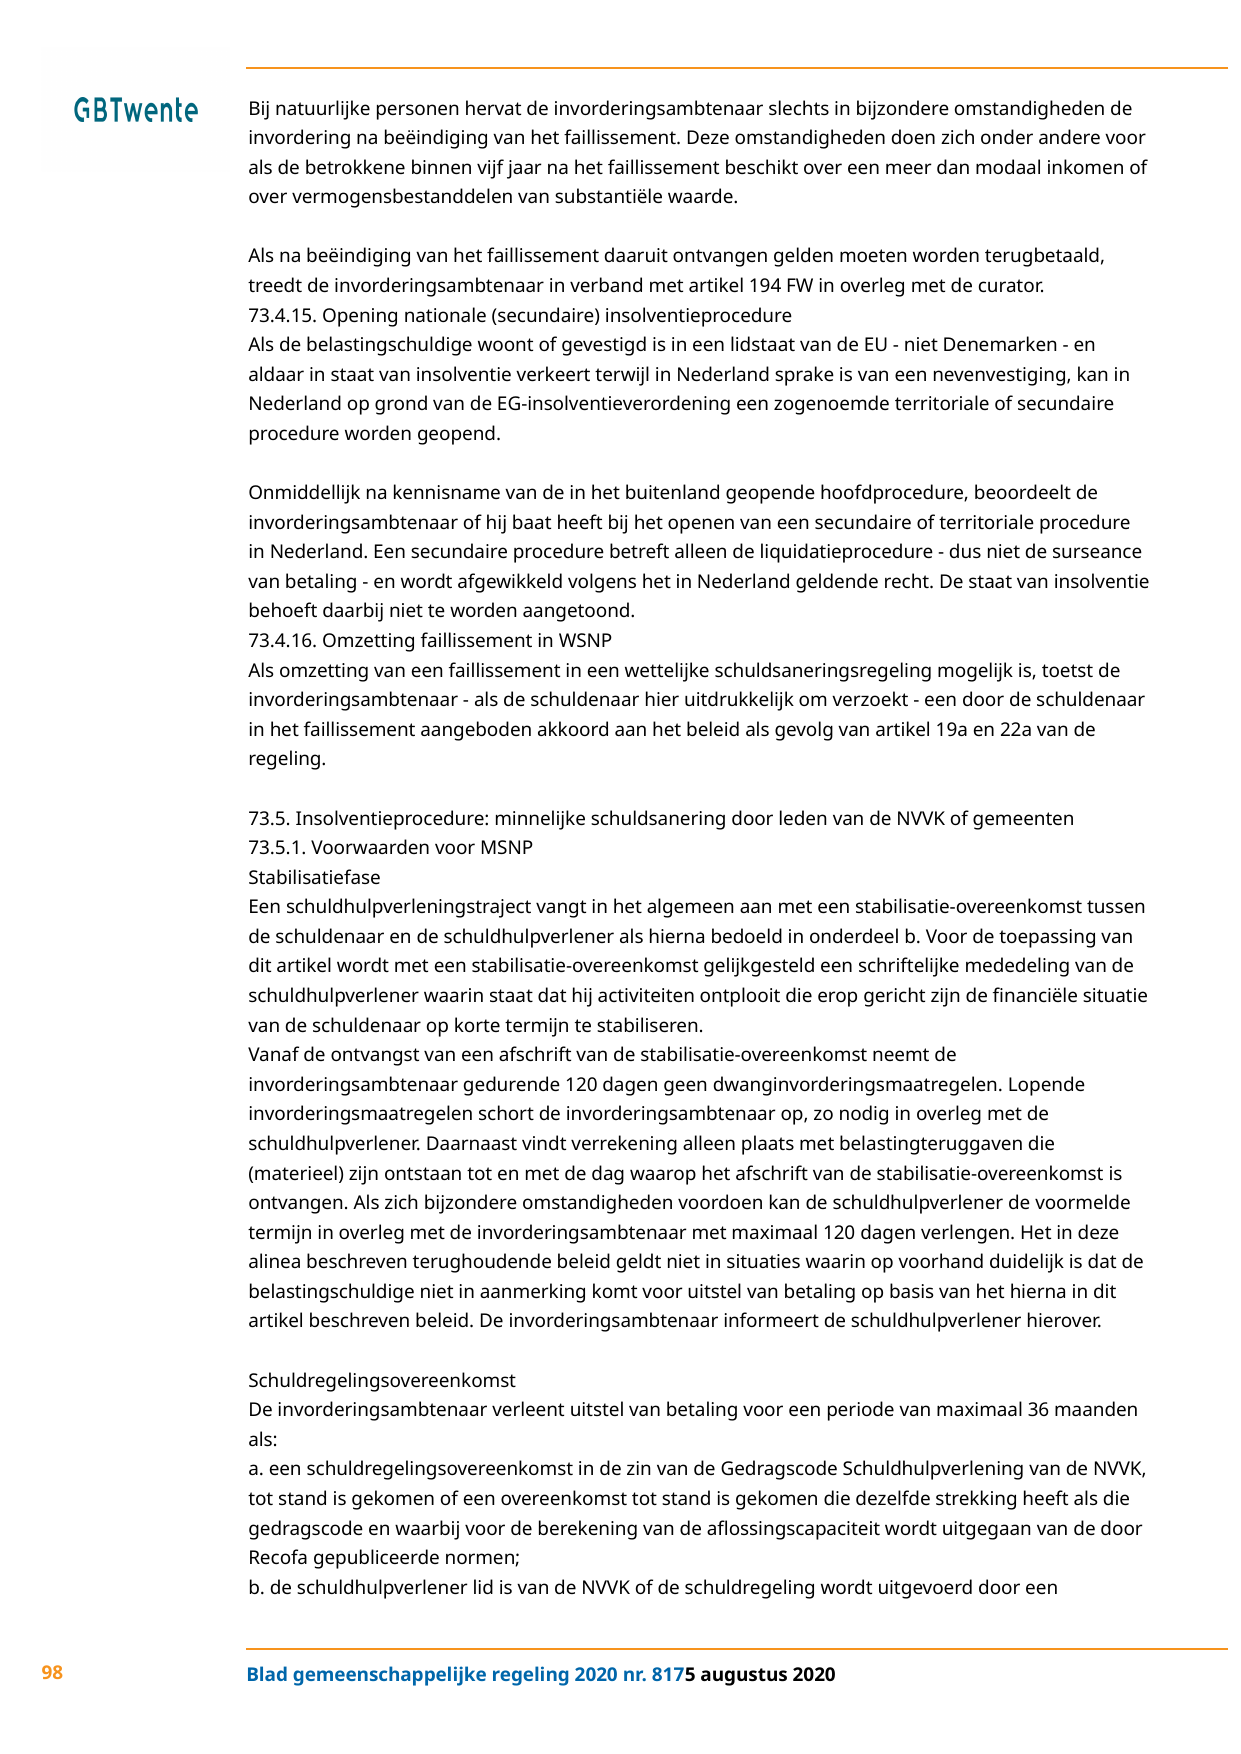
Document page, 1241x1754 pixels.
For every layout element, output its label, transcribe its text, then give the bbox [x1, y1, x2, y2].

text Stabilisatiefase [248, 864, 1152, 890]
text Als na beëindiging van het faillissement daaruit ontvangen gelden moeten worden terugbetaald, treedt de invorderingsambtenaar in verband met artikel 194 FW in overleg met de curator. [248, 243, 1152, 298]
text Bij natuurlijke personen hervat de invorderingsambtenaar slechts in bijzondere omstandigheden de invordering na beëindiging van het faillissement. Deze omstandigheden doen zich onder andere voor als de betrokkene binnen vijf jaar na het faillissement beschikt over een meer dan modaal inkomen of over vermogensbestanddelen van substantiële waarde. [248, 95, 1152, 209]
text De invorderingsambtenaar verleent uitstel van betaling voor een periode van maximaal 36 maanden als: [248, 1396, 1152, 1452]
text 73.5. Insolventieprocedure: minnelijke schuldsanering door leden van de NVVK of gemeenten [248, 805, 1152, 831]
text Een schuldhulpverleningstraject vangt in het algemeen aan met een stabilisatie-overeenkomst tussen de schuldenaar en de schuldhulpverlener als hierna bedoeld in onderdeel b. Voor de toepassing van dit artikel wordt met een stabilisatie-overeenkomst gelijkgesteld een schriftelijke mededeling van de schuldhulpverlener waarin staat dat hij activiteiten ontplooit die erop gericht zijn de financiële situatie van de schuldenaar op korte termijn te stabiliseren. [248, 893, 1152, 1038]
text Onmiddellijk na kennisname van de in het buitenland geopende hoofdprocedure, beoordeelt de invorderingsambtenaar of hij baat heeft bij het openen van een secundaire of territoriale procedure in Nederland. Een secundaire procedure betreft alleen de liquidatieprocedure - dus niet de surseance van betaling - en wordt afgewikkeld volgens het in Nederland geldende recht. De staat van insolventie behoeft daarbij niet te worden aangetoond. [248, 479, 1152, 623]
text Als omzetting van een faillissement in een wettelijke schuldsaneringsregeling mogelijk is, toetst de invorderingsambtenaar - als de schuldenaar hier uitdrukkelijk om verzoekt - een door de schuldenaar in het faillissement aangeboden akkoord aan het beleid als gevolg van artikel 19a en 22a van de regeling. [248, 657, 1152, 771]
text Als de belastingschuldige woont of gevestigd is in een lidstaat van de EU - niet Denemarken - en aldaar in staat van insolventie verkeert terwijl in Nederland sprake is van een nevenvestiging, kan in Nederland op grond van de EG-insolventieverordening een zogenoemde territoriale of secundaire procedure worden geopend. [248, 331, 1152, 446]
text Schuldregelingsovereenkomst [248, 1367, 1152, 1393]
text a. een schuldregelingsovereenkomst in de zin van de Gedragscode Schuldhulpverlening van de NVVK, tot stand is gekomen of een overeenkomst tot stand is gekomen die dezelfde strekking heeft als die gedragscode en waarbij voor de berekening van de aflossingscapaciteit wordt uitgegaan van de door Recofa gepubliceerde normen; [248, 1456, 1152, 1570]
text 73.4.15. Opening nationale (secundaire) insolventieprocedure [248, 302, 1152, 328]
text Vanaf de ontvangst van een afschrift van de stabilisatie-overeenkomst neemt de invorderingsambtenaar gedurende 120 dagen geen dwanginvorderingsmaatregelen. Lopende invorderingsmaatregelen schort de invorderingsambtenaar op, zo nodig in overleg met de schuldhulpverlener. Daarnaast vindt verrekening alleen plaats met belastingteruggaven die (materieel) zijn ontstaan tot en met de dag waarop het afschrift van de stabilisatie-overeenkomst is ontvangen. Als zich bijzondere omstandigheden voordoen kan de schuldhulpverlener de voormelde termijn in overleg met de invorderingsambtenaar met maximaal 120 dagen verlengen. Het in deze alinea beschreven terughoudende beleid geldt niet in situaties waarin op voorhand duidelijk is dat de belastingschuldige niet in aanmerking komt voor uitstel van betaling op basis van het hierna in dit artikel beschreven beleid. De invorderingsambtenaar informeert de schuldhulpverlener hierover. [248, 1041, 1152, 1333]
picture [41, 47, 231, 172]
text 73.4.16. Omzetting faillissement in WSNP [248, 627, 1152, 653]
text 73.5.1. Voorwaarden voor MSNP [248, 834, 1152, 860]
text b. de schuldhulpverlener lid is van de NVVK of de schuldregeling wordt uitgevoerd door een [248, 1574, 1152, 1600]
